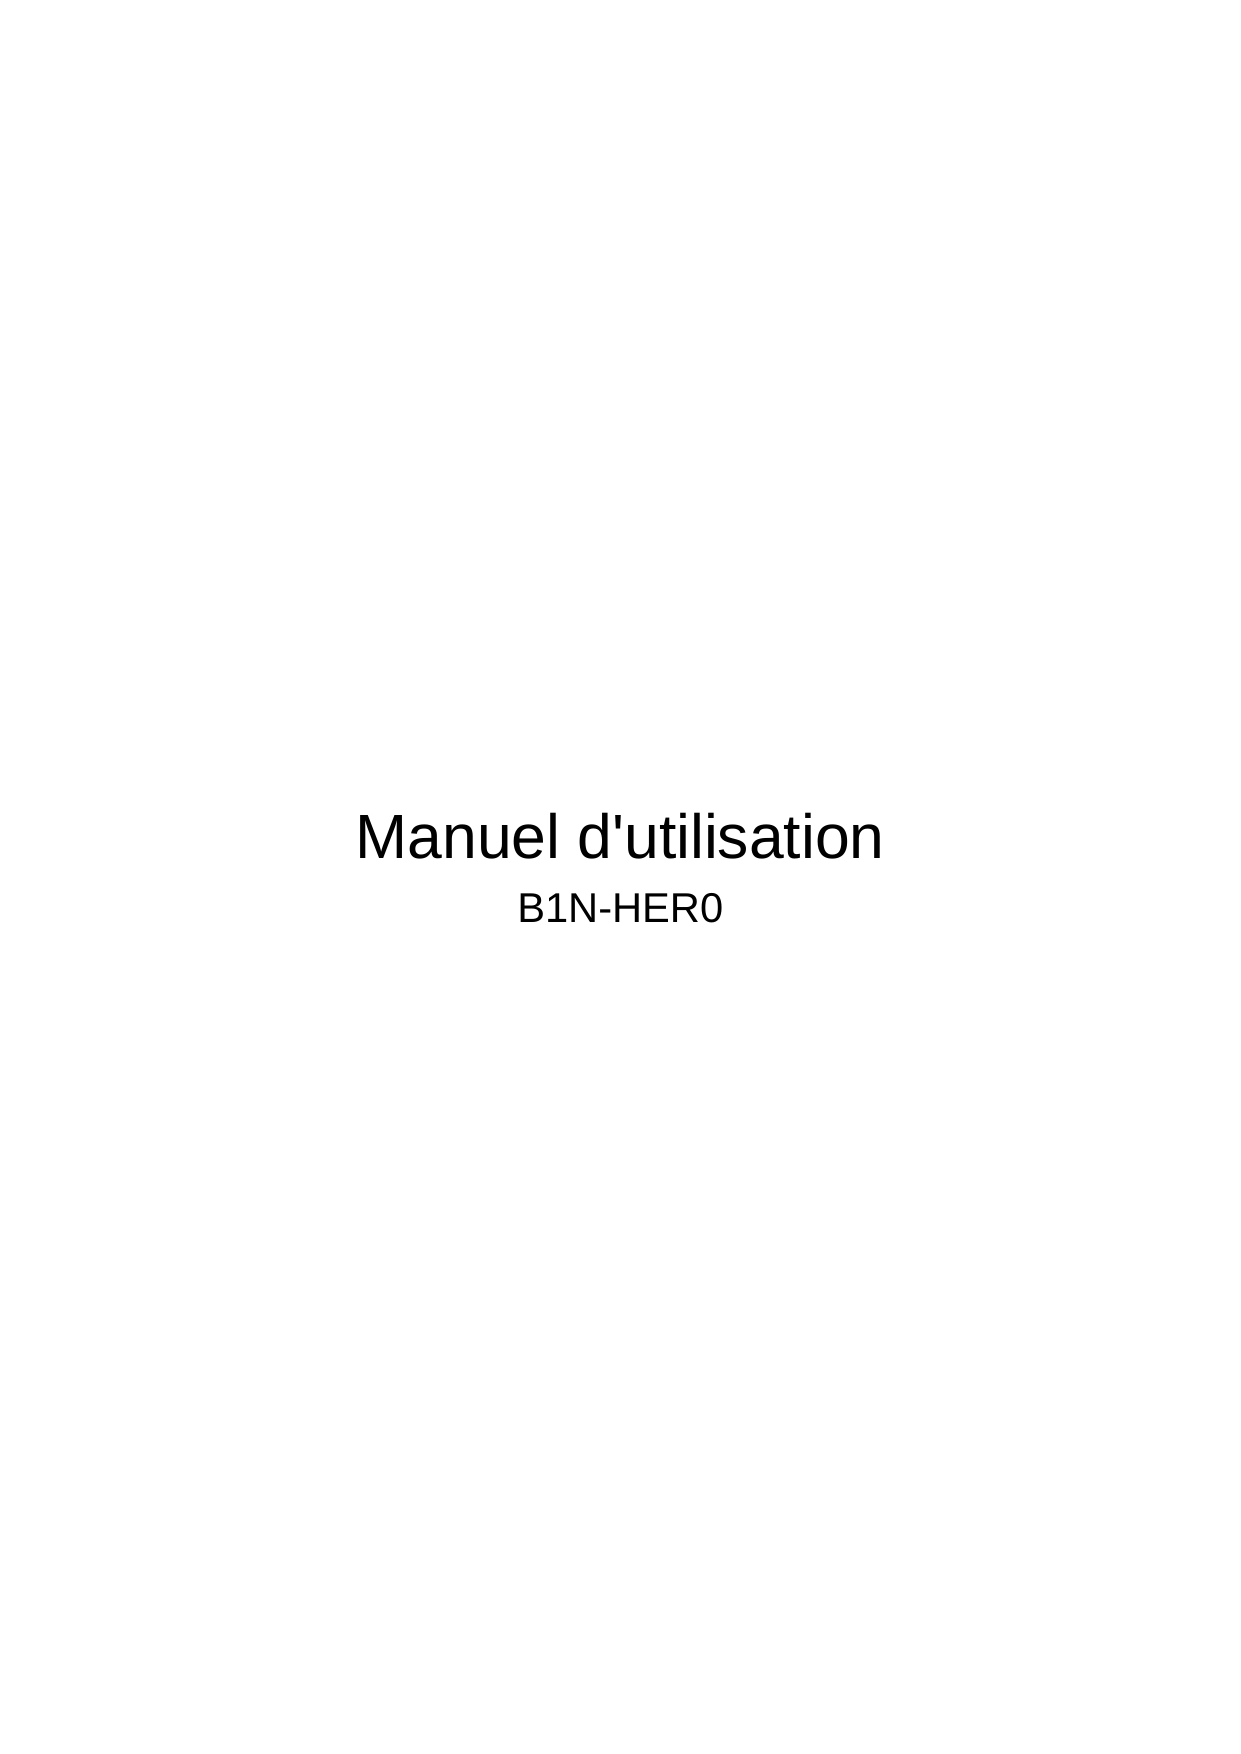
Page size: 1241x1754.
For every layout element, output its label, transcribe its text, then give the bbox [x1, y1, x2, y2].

subtitle Manuel d'utilisation [118, 799, 1122, 871]
text B1N-HER0 [118, 884, 1122, 932]
